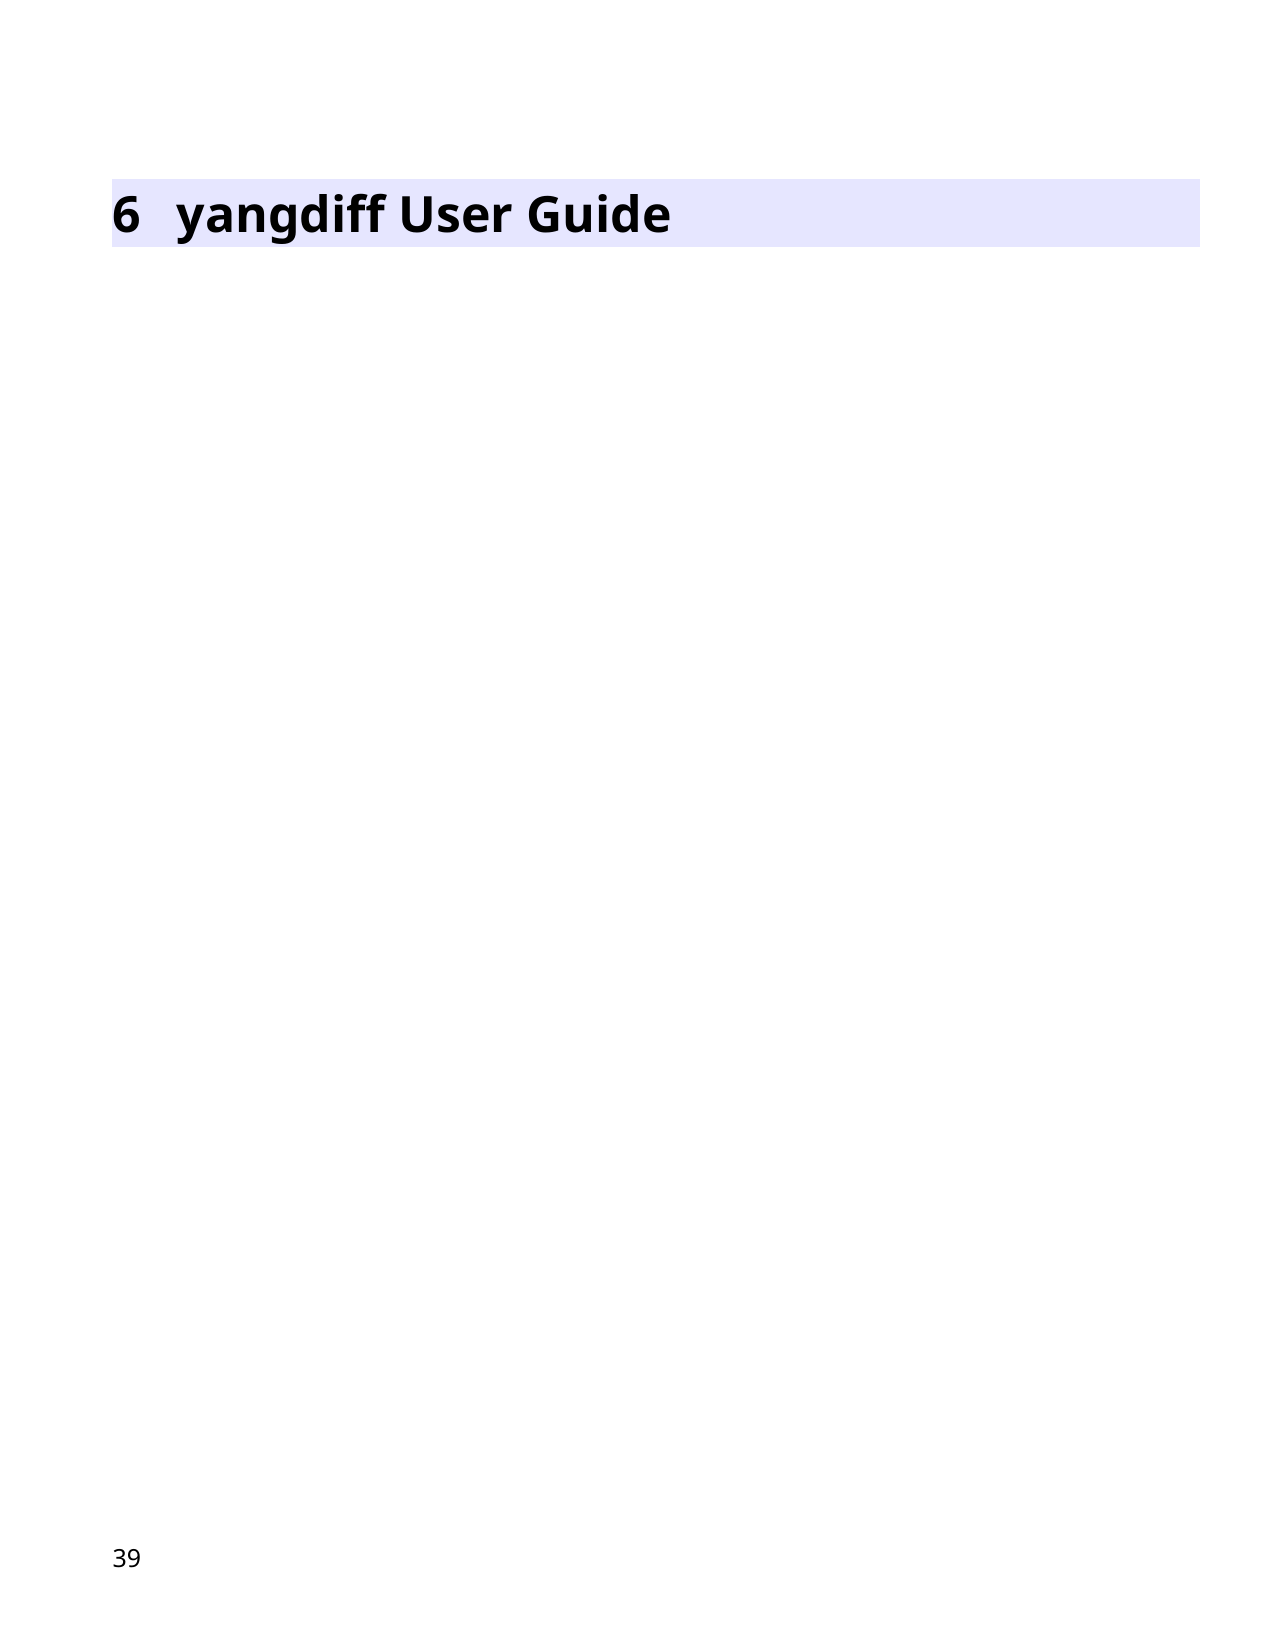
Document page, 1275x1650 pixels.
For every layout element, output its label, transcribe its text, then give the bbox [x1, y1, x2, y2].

subtitle yangdiff User Guide [112, 179, 1200, 247]
